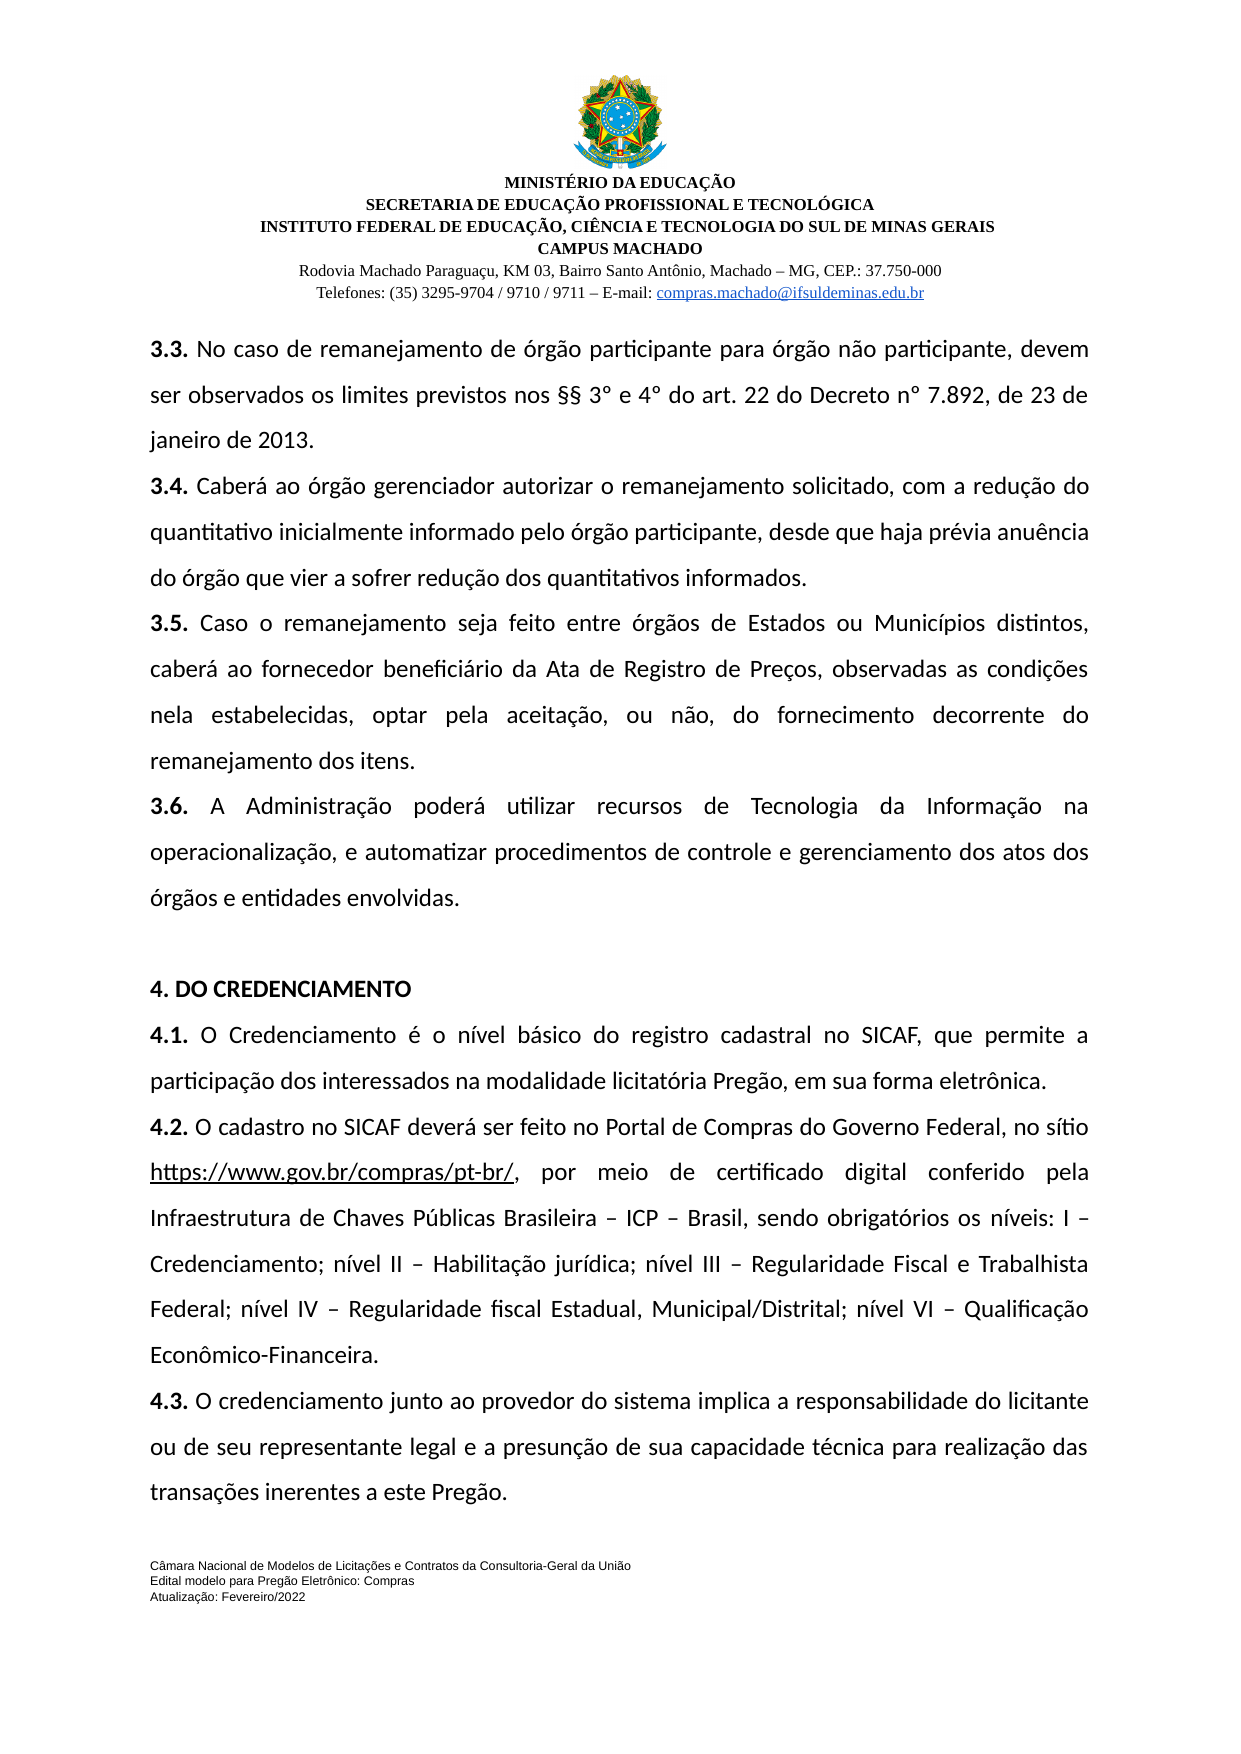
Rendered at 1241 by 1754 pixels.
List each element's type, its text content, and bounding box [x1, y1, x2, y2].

picture [573, 75, 667, 169]
picture [613, 164, 628, 169]
text 3.3. No caso de remanejamento de órgão participante para órgão não participante, devem ser observados os limites previstos nos §§ 3º e 4º do art. 22 do Decreto nº 7.892, de 23 de janeiro de 2013. [150, 333, 1090, 455]
text 4.1. O Credenciamento é o nível básico do registro cadastral no SICAF, que permite a participação dos interessados na modalidade licitatória Pregão, em sua forma eletrônica. [150, 1019, 1090, 1095]
text 4. DO CREDENCIAMENTO [150, 973, 1090, 1004]
text 3.4. Caberá ao órgão gerenciador autorizar o remanejamento solicitado, com a redução do quantitativo inicialmente informado pelo órgão participante, desde que haja prévia anuência do órgão que vier a sofrer redução dos quantitativos informados. [150, 470, 1090, 592]
text 4.2. O cadastro no SICAF deverá ser feito no Portal de Compras do Governo Federal, no sítio https://www.gov.br/compras/pt-br/, por meio de certificado digital conferido pela Infraestrutura de Chaves Públicas Brasileira – ICP – Brasil, sendo obrigatórios os níveis: I – Credenciamento; nível II – Habilitação jurídica; nível III – Regularidade Fiscal e Trabalhista Federal; nível IV – Regularidade fiscal Estadual, Municipal/Distrital; nível VI – Qualificação Econômico-Financeira. [150, 1111, 1090, 1370]
text 3.6. A Administração poderá utilizar recursos de Tecnologia da Informação na operacionalização, e automatizar procedimentos de controle e gerenciamento dos atos dos órgãos e entidades envolvidas. [150, 791, 1090, 912]
text 4.3. O credenciamento junto ao provedor do sistema implica a responsabilidade do licitante ou de seu representante legal e a presunção de sua capacidade técnica para realização das transações inerentes a este Pregão. [150, 1385, 1090, 1507]
picture [639, 150, 650, 156]
text 3.5. Caso o remanejamento seja feito entre órgãos de Estados ou Municípios distintos, caberá ao fornecedor beneficiário da Ata de Registro de Preços, observadas as condições nela estabelecidas, optar pela aceitação, ou não, do fornecimento decorrente do remanejamento dos itens. [150, 608, 1090, 775]
